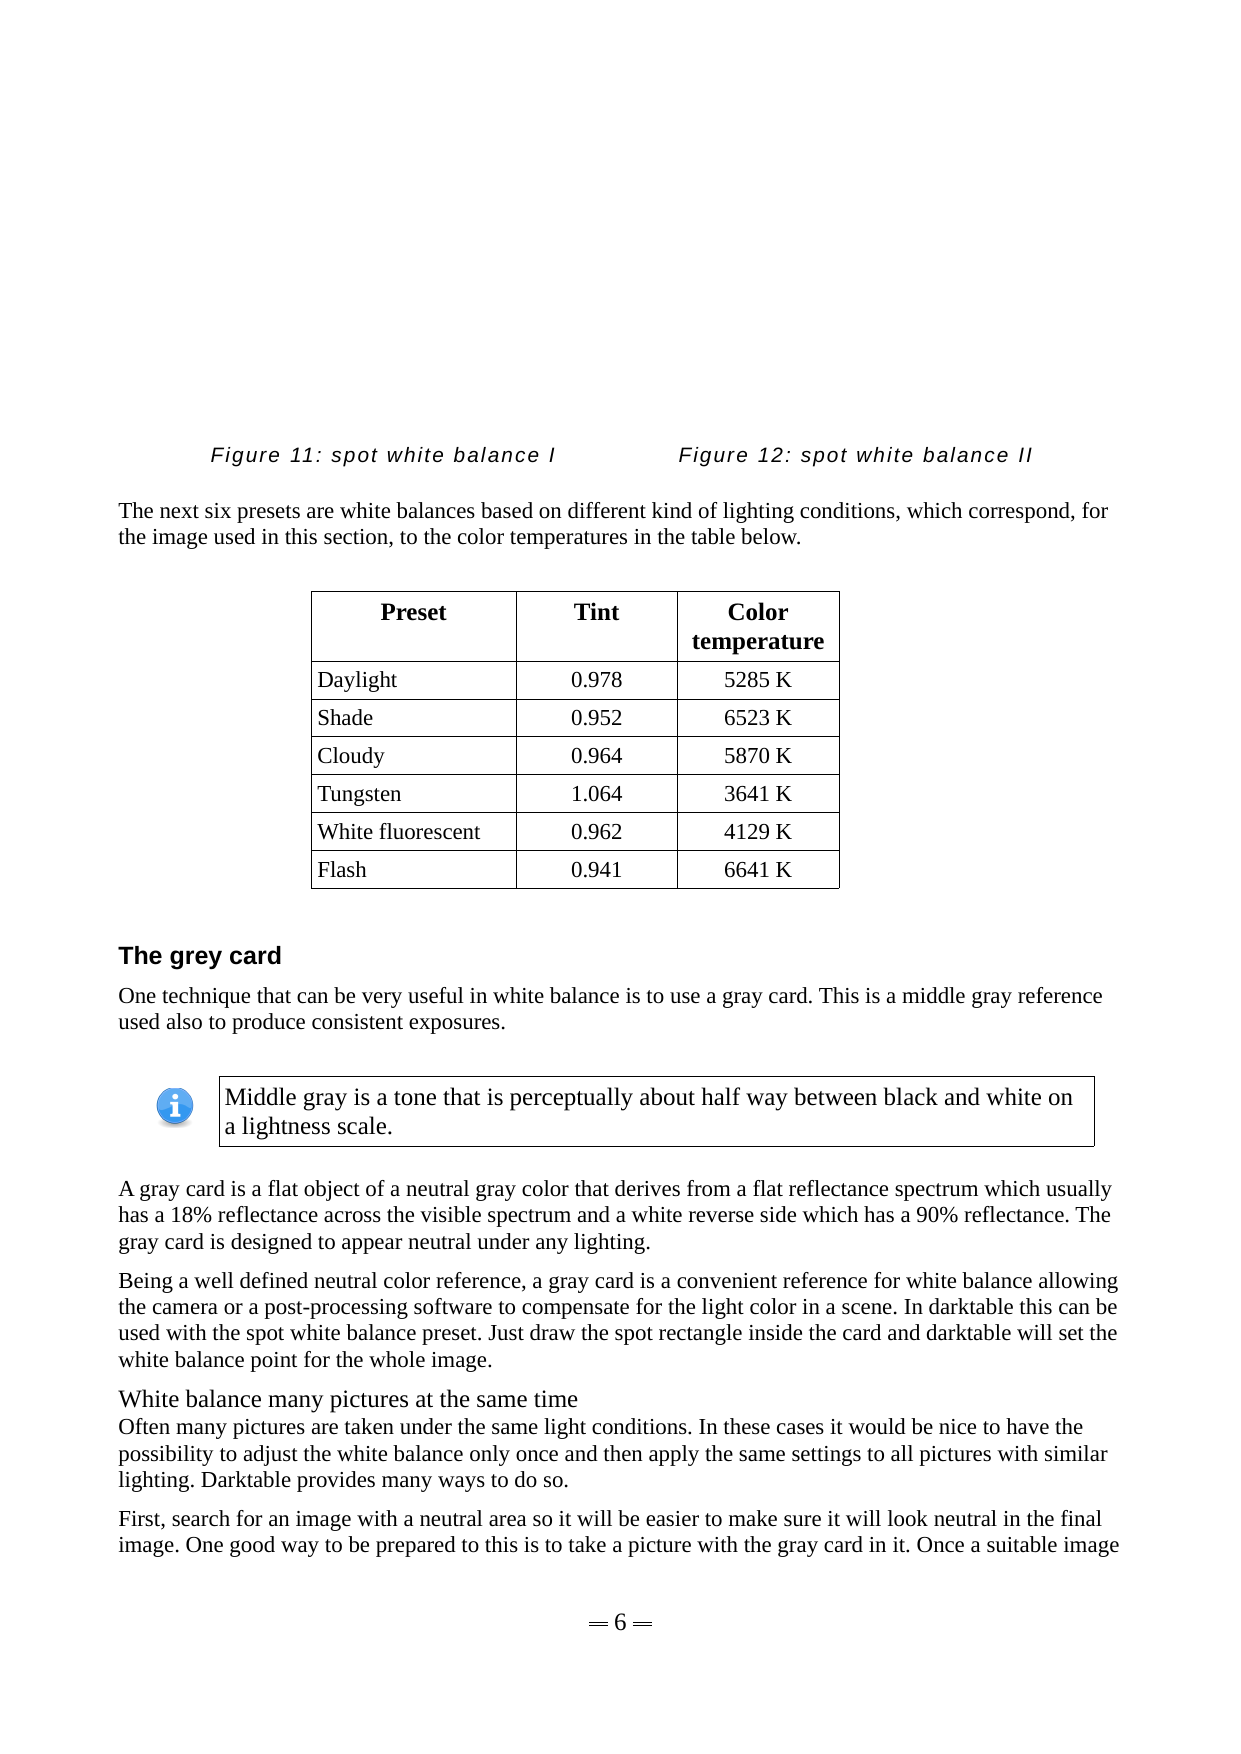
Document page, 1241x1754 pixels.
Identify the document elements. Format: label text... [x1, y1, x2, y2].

text Often many pictures are taken under the same light conditions. In these cases it would be nice to have the possibility to adjust the white balance only once and then apply the same settings to all pictures with similar lighting. Darktable provides many ways to do so. [118, 1413, 1122, 1492]
table_header Middle gray is a tone that is perceptually about half way between black and white on a lightness scale. [220, 1077, 1094, 1146]
table_header Preset [312, 592, 516, 661]
table_cell 0.952 [517, 700, 677, 736]
subtitle The grey card [118, 941, 1122, 970]
table_cell 0.978 [517, 662, 677, 698]
table_cell 1.064 [517, 775, 677, 812]
table_cell Daylight [312, 662, 516, 698]
text Figure 11: spot white balance I [177, 130, 590, 467]
table_cell Tungsten [312, 775, 516, 812]
text One technique that can be very useful in white balance is to use a gray card. This is a middle gray reference used also to produce consistent exposures. [118, 982, 1122, 1034]
text Being a well defined neutral color reference, a gray card is a convenient reference for white balance allowing the camera or a post-processing software to compensate for the light color in a scene. In darktable this can be used with the spot white balance preset. Just draw the spot rectangle inside the card and darktable will set the white balance point for the whole image. [118, 1267, 1122, 1372]
picture [154, 1088, 195, 1128]
text White balance many pictures at the same time [118, 1384, 1122, 1413]
table_cell 6523 K [678, 700, 839, 736]
table_cell White fluorescent [312, 813, 516, 850]
table_header [149, 1076, 219, 1146]
table_cell 0.941 [517, 851, 677, 888]
table_cell Flash [312, 851, 516, 888]
table_cell Cloudy [312, 737, 516, 774]
table_cell Shade [312, 700, 516, 736]
table_cell 4129 K [678, 813, 839, 850]
table_cell 0.962 [517, 813, 677, 850]
table_cell 6641 K [678, 851, 839, 888]
table_header Tint [517, 592, 677, 661]
table_cell 5285 K [678, 662, 839, 698]
text The next six presets are white balances based on different kind of lighting conditions, which correspond, for the image used in this section, to the color temperatures in the table below. [118, 118, 1122, 549]
text Figure 12: spot white balance II [650, 130, 1063, 467]
table_cell 5870 K [678, 737, 839, 774]
table_cell 3641 K [678, 775, 839, 812]
text A gray card is a flat object of a neutral gray color that derives from a flat reflectance spectrum which usually has a 18% reflectance across the visible spectrum and a white reverse side which has a 90% reflectance. The gray card is designed to appear neutral under any lighting. [118, 1175, 1122, 1254]
text First, search for an image with a neutral area so it will be easier to make sure it will look neutral in the final image. One good way to be prepared to this is to take a picture with the gray card in it. Once a suitable image [118, 1505, 1122, 1558]
table_cell 0.964 [517, 737, 677, 774]
table_header Color temperature [678, 592, 839, 661]
